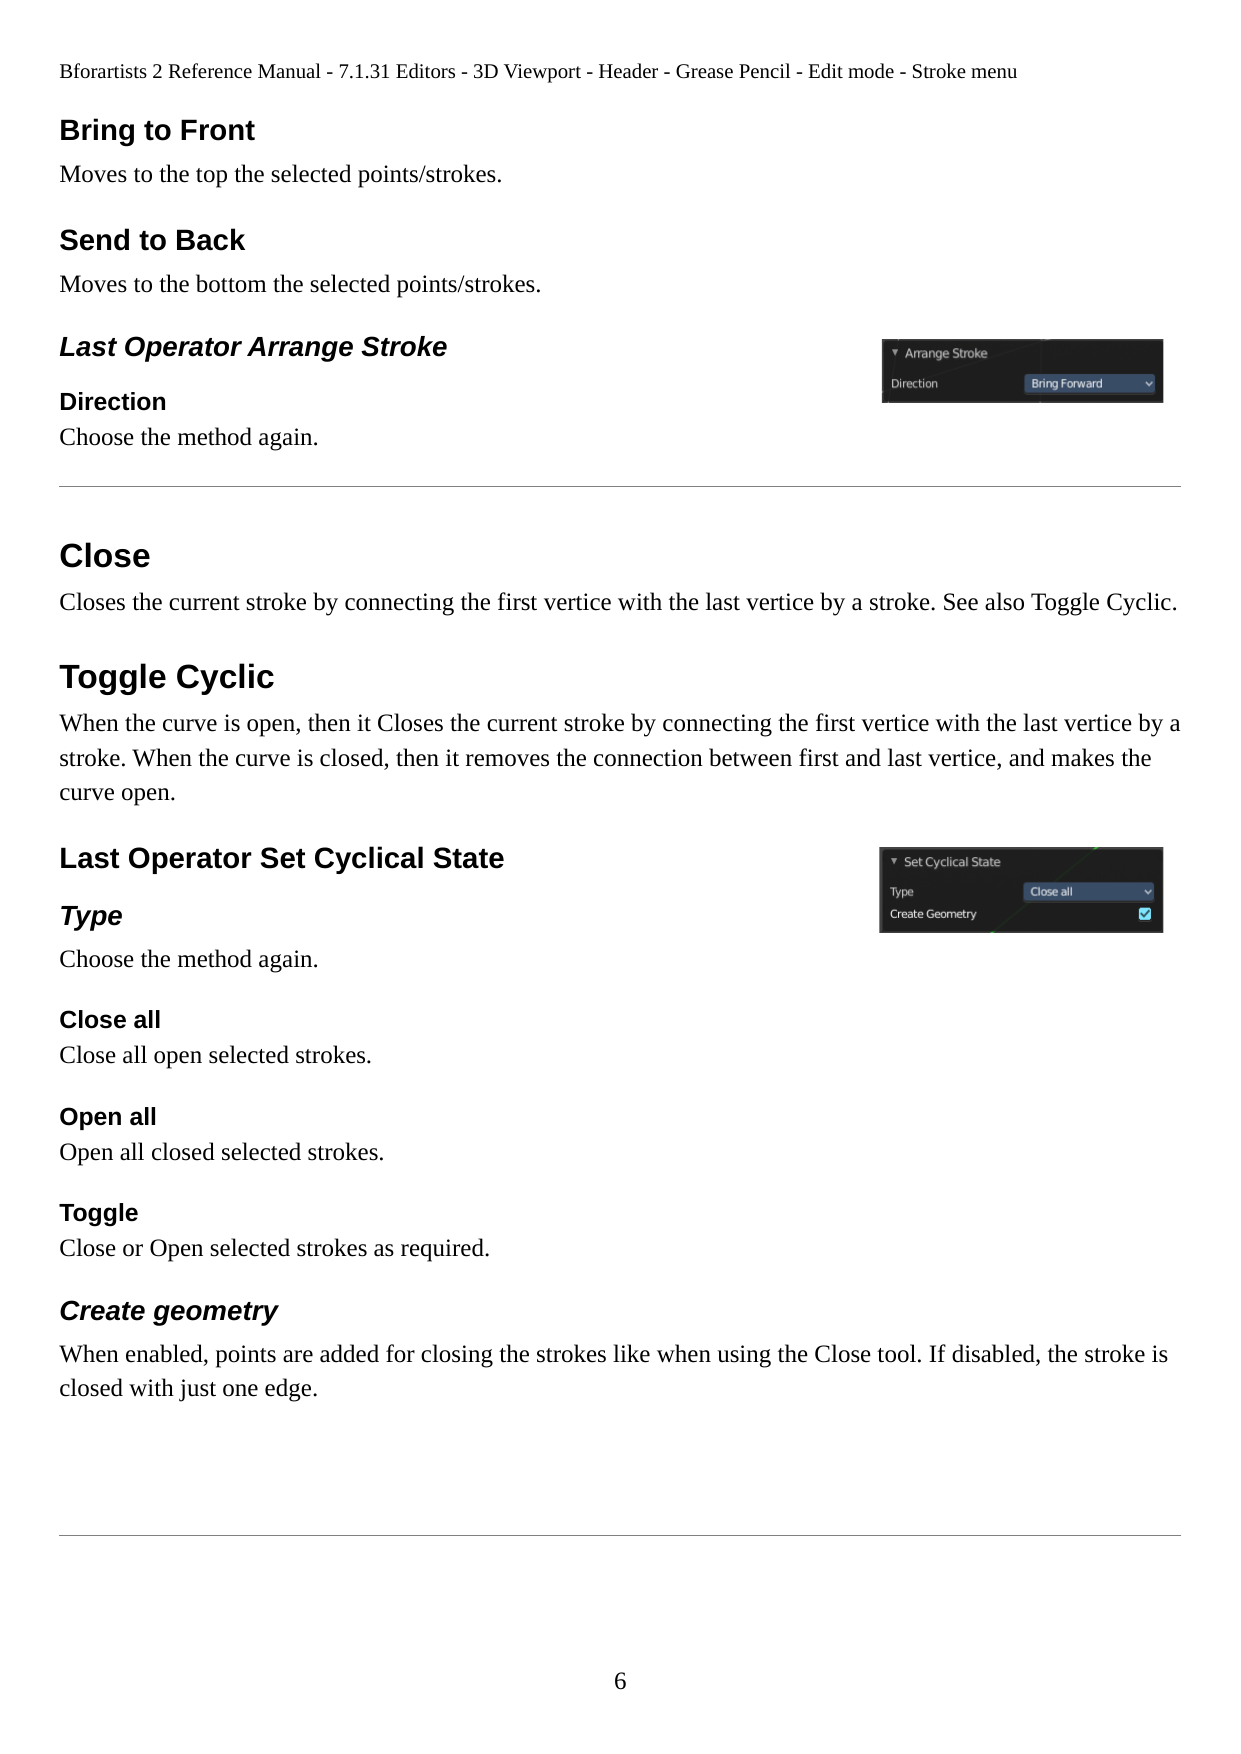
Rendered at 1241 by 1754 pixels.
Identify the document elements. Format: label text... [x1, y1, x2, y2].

text Close or Open selected strokes as required. [59, 1233, 1181, 1262]
subtitle Toggle [59, 1198, 1181, 1227]
subtitle Open all [59, 1102, 1181, 1130]
text Moves to the top the selected points/strokes. [59, 159, 1181, 188]
subtitle Toggle Cyclic [59, 657, 1181, 696]
text Closes the current stroke by connecting the first vertice with the last vertice by a stroke. See also Toggle Cyclic. [59, 587, 1181, 616]
subtitle Last Operator Set Cyclical State [59, 841, 1181, 874]
text Moves to the bottom the selected points/strokes. [59, 269, 1181, 297]
subtitle Bring to Front [59, 113, 1181, 146]
subtitle Send to Back [59, 222, 1181, 256]
text When the curve is open, then it Closes the current stroke by connecting the first vertice with the last vertice by a stroke. When the curve is closed, then it removes the connection between first and last vertice, and makes the curve open. [59, 708, 1181, 806]
text Open all closed selected strokes. [59, 1137, 1181, 1165]
subtitle Close all [59, 1006, 1181, 1034]
subtitle Last Operator Arrange Stroke [59, 330, 1181, 362]
subtitle [1164, 899, 1181, 931]
subtitle Create geometry [59, 1294, 1181, 1326]
text Close all open selected strokes. [59, 1040, 1181, 1069]
picture [881, 339, 1164, 403]
text When enabled, points are added for closing the strokes like when using the Close tool. If disabled, the stroke is closed with just one edge. [59, 1339, 1181, 1402]
text Choose the method again. [59, 422, 1181, 451]
text Choose the method again. [59, 944, 1181, 973]
subtitle Type [59, 899, 879, 931]
subtitle Direction [59, 387, 1181, 416]
subtitle Close [59, 536, 1181, 575]
picture [879, 847, 1164, 933]
